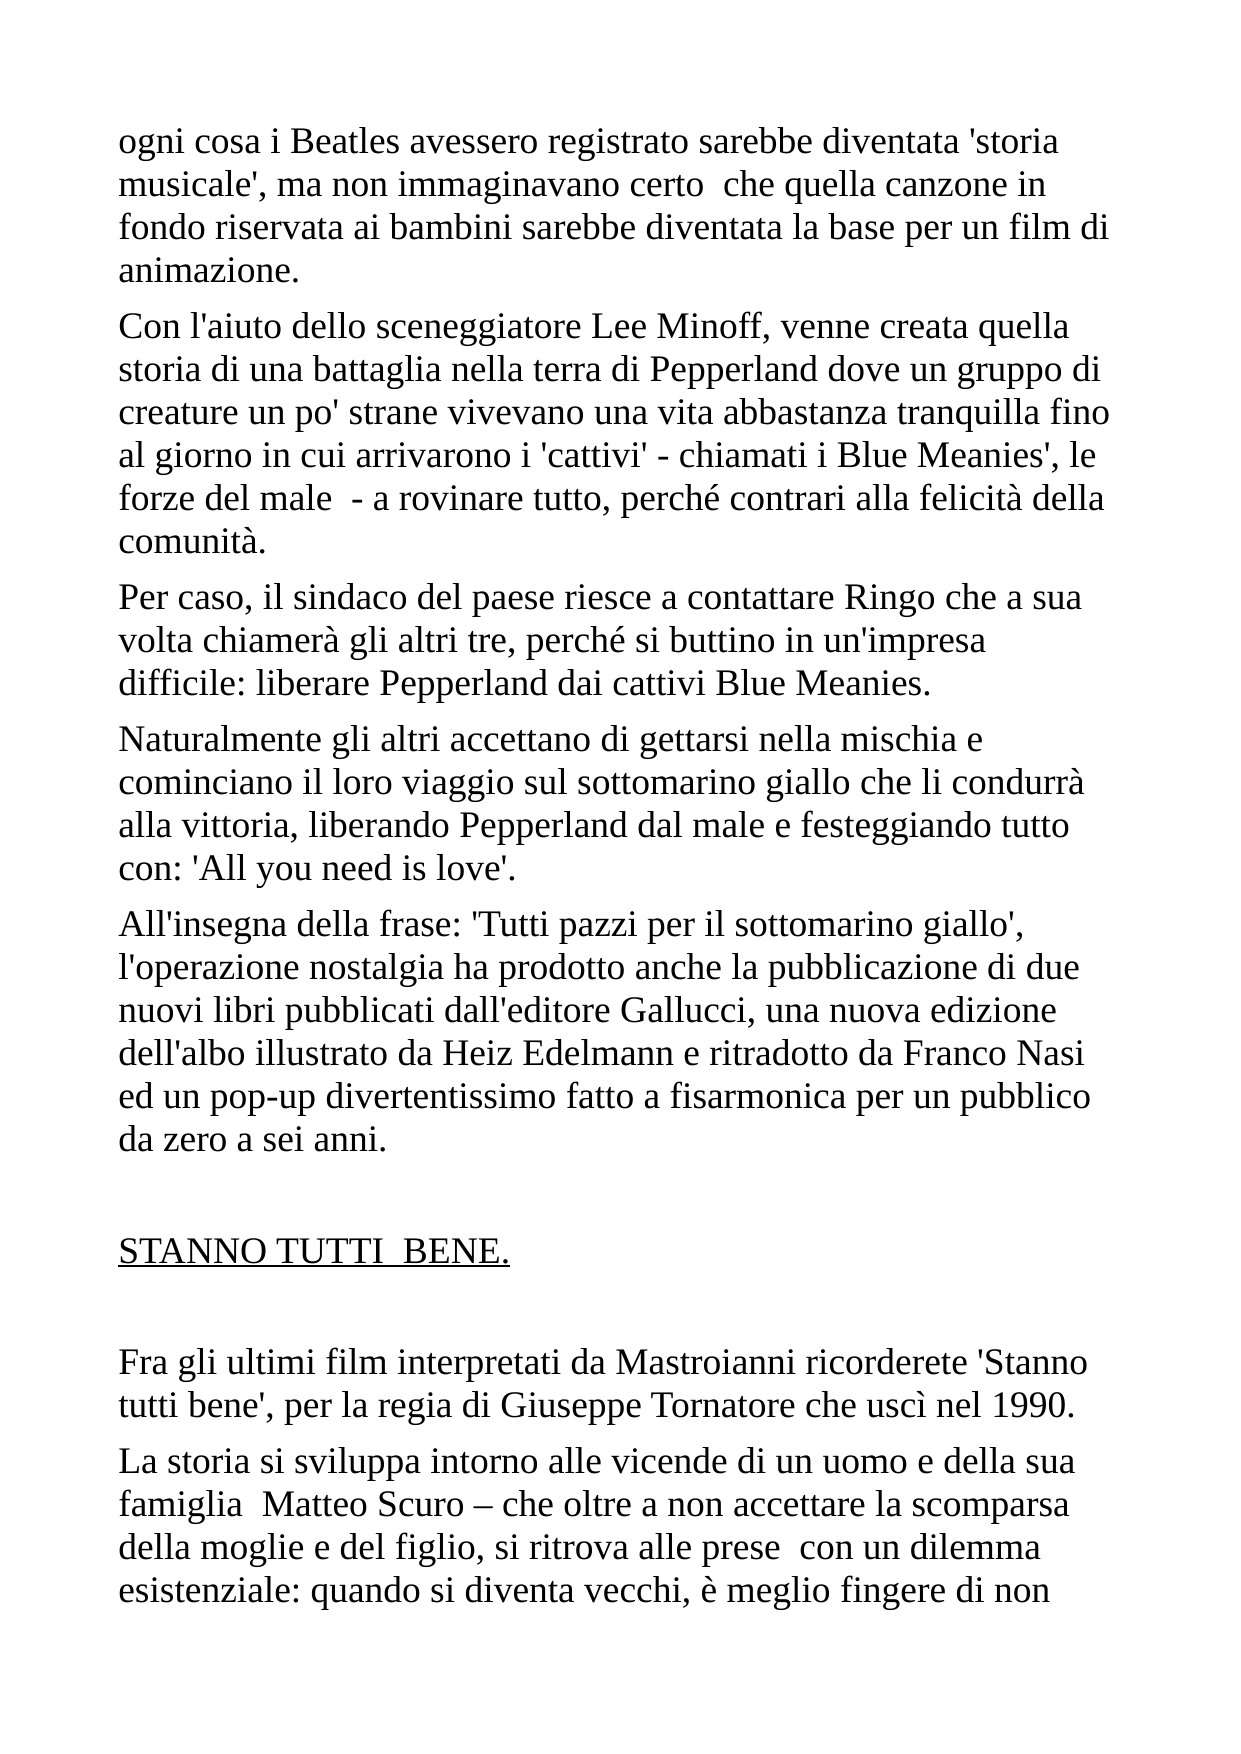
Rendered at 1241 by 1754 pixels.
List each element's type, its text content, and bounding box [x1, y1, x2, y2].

text ogni cosa i Beatles avessero registrato sarebbe diventata 'storia musicale', ma non immaginavano certo che quella canzone in fondo riservata ai bambini sarebbe diventata la base per un film di animazione. [118, 118, 1122, 291]
text Fra gli ultimi film interpretati da Mastroianni ricorderete 'Stanno tutti bene', per la regia di Giuseppe Tornatore che uscì nel 1990. [118, 1339, 1122, 1426]
text Naturalmente gli altri accettano di gettarsi nella mischia e cominciano il loro viaggio sul sottomarino giallo che li condurrà alla vittoria, liberando Pepperland dal male e festeggiando tutto con: 'All you need is love'. [118, 716, 1122, 889]
text STANNO TUTTI BENE. [118, 1228, 1122, 1271]
text All'insegna della frase: 'Tutti pazzi per il sottomarino giallo', l'operazione nostalgia ha prodotto anche la pubblicazione di due nuovi libri pubblicati dall'editore Gallucci, una nuova edizione dell'albo illustrato da Heiz Edelmann e ritradotto da Franco Nasi ed un pop-up divertentissimo fatto a fisarmonica per un pubblico da zero a sei anni. [118, 901, 1122, 1160]
text Per caso, il sindaco del paese riesce a contattare Ringo che a sua volta chiamerà gli altri tre, perché si buttino in un'impresa difficile: liberare Pepperland dai cattivi Blue Meanies. [118, 574, 1122, 704]
text La storia si sviluppa intorno alle vicende di un uomo e della sua famiglia Matteo Scuro – che oltre a non accettare la scomparsa della moglie e del figlio, si ritrova alle prese con un dilemma esistenziale: quando si diventa vecchi, è meglio fingere di non [118, 1438, 1122, 1611]
text Con l'aiuto dello sceneggiatore Lee Minoff, venne creata quella storia di una battaglia nella terra di Pepperland dove un gruppo di creature un po' strane vivevano una vita abbastanza tranquilla fino al giorno in cui arrivarono i 'cattivi' - chiamati i Blue Meanies', le forze del male - a rovinare tutto, perché contrari alla felicità della comunità. [118, 303, 1122, 562]
